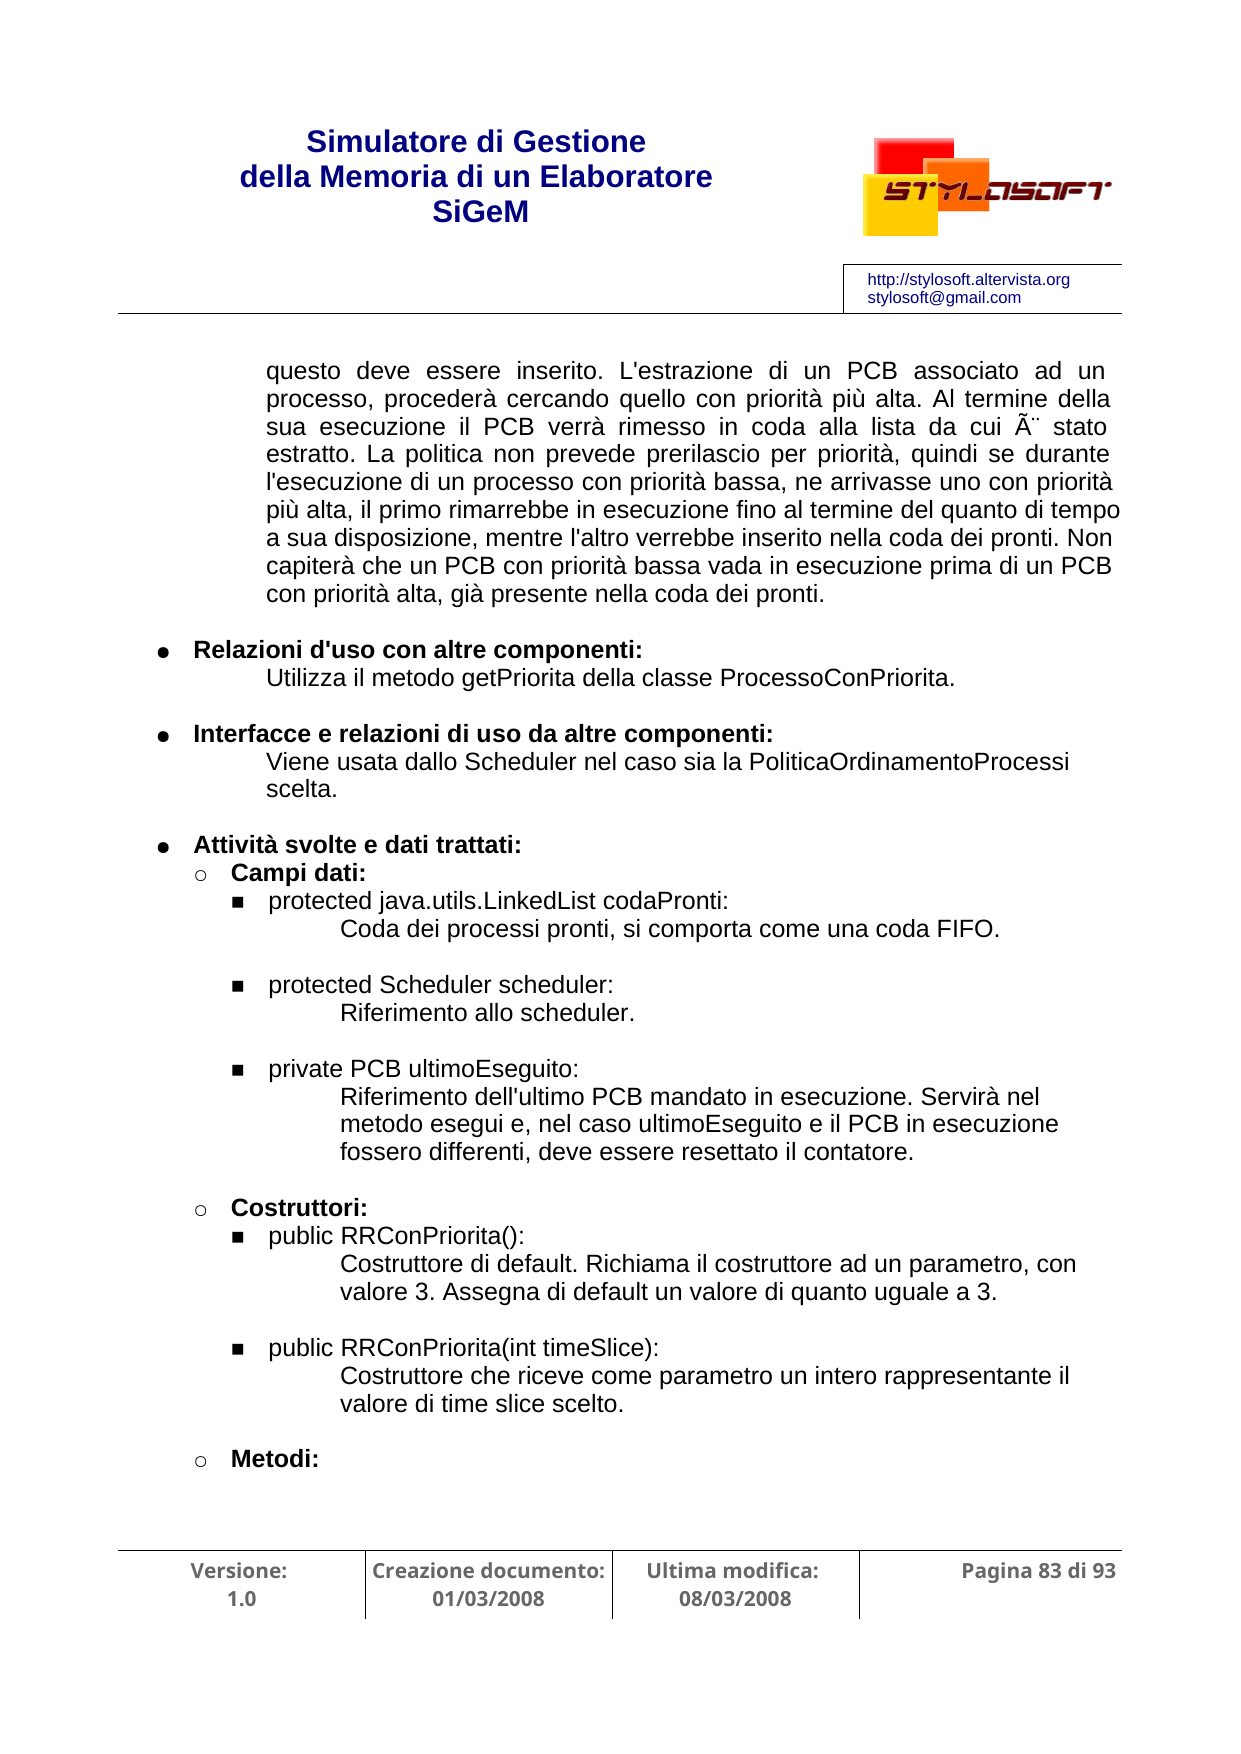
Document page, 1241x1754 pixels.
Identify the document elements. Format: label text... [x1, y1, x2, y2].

list Metodi: [193, 1445, 1122, 1473]
text Riferimento dell'ultimo PCB mandato in esecuzione. Servirà nel metodo esegui e, nel caso ultimoEseguito e il PCB in esecuzione fossero differenti, deve essere resettato il contatore. [118, 1082, 1122, 1166]
text Costruttore di default. Richiama il costruttore ad un parametro, con valore 3. Assegna di default un valore di quanto uguale a 3. [118, 1250, 1122, 1306]
list protected java.utils.LinkedList codaPronti: [231, 887, 1122, 915]
list Utilizza il metodo getPriorita della classe ProcessoConPriorita. [156, 664, 1122, 692]
picture [848, 123, 1117, 247]
list Campi dati: [193, 859, 1122, 887]
text Costruttore che riceve come parametro un intero rappresentante il valore di time slice scelto. [118, 1362, 1122, 1417]
list protected Scheduler scheduler: [231, 971, 1122, 999]
list Relazioni d'uso con altre componenti: [156, 636, 1122, 664]
text Coda dei processi pronti, si comporta come una coda FIFO. [118, 915, 1122, 943]
list Attività svolte e dati trattati: [156, 831, 1122, 859]
list questo deve essere inserito. L'estrazione di un PCB associato ad un processo, procederà cercando quello con priorità più alta. Al termine della sua esecuzione il PCB verrà rimesso in coda alla lista da cui Ã¨ stato estratto. La politica non prevede prerilascio per priorità, quindi se durante l'esecuzione di un processo con priorità bassa, ne arrivasse uno con priorità più alta, il primo rimarrebbe in esecuzione fino al termine del quanto di tempo a sua disposizione, mentre l'altro verrebbe inserito nella coda dei pronti. Non capiterà che un PCB con priorità bassa vada in esecuzione prima di un PCB con priorità alta, già presente nella coda dei pronti. [156, 357, 1122, 608]
list private PCB ultimoEseguito: [231, 1054, 1122, 1082]
list public RRConPriorita(): [231, 1222, 1122, 1250]
list Viene usata dallo Scheduler nel caso sia la PoliticaOrdinamentoProcessi scelta. [156, 747, 1122, 803]
text Riferimento allo scheduler. [118, 999, 1122, 1027]
list public RRConPriorita(int timeSlice): [231, 1334, 1122, 1362]
list Costruttori: [193, 1194, 1122, 1222]
list Interfacce e relazioni di uso da altre componenti: [156, 719, 1122, 747]
